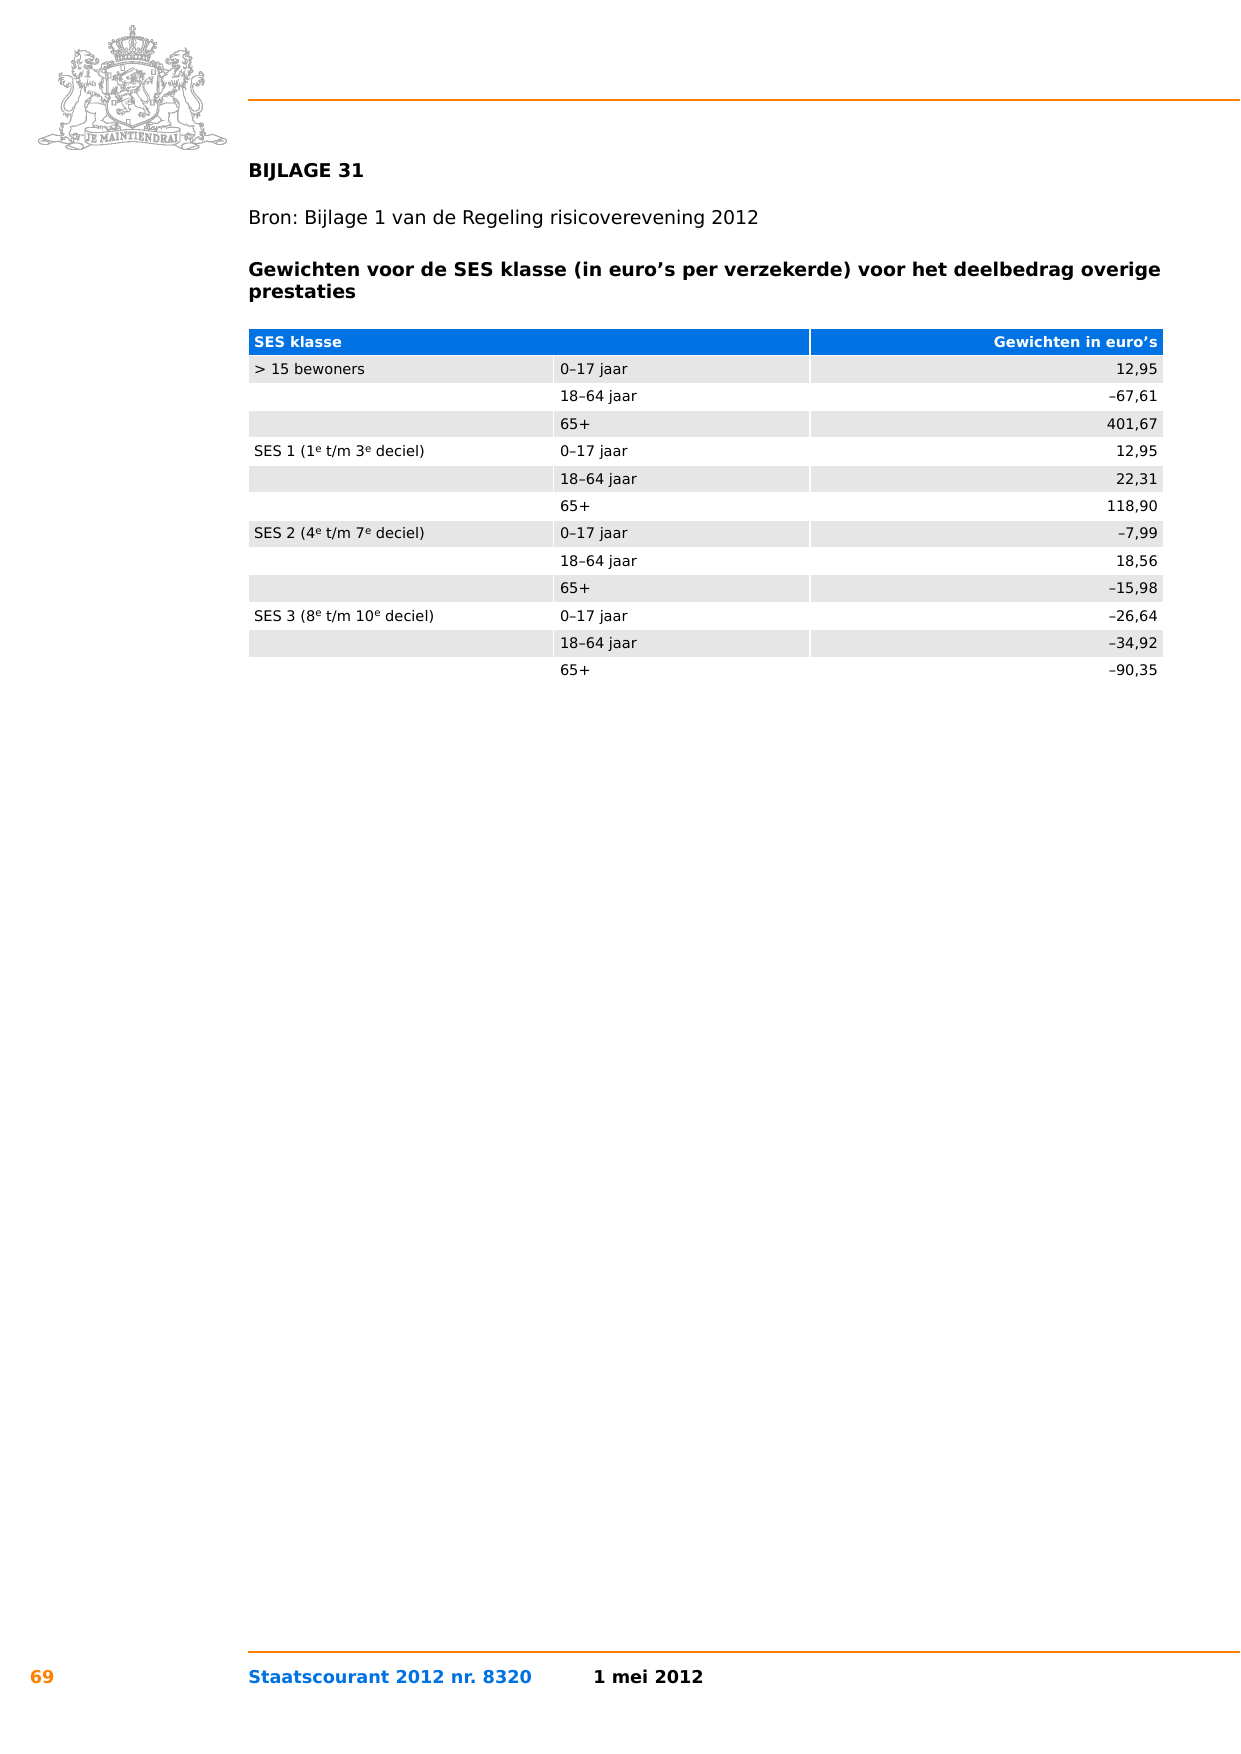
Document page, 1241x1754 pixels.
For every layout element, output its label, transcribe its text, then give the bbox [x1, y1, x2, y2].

table_cell –7,99 [811, 521, 1163, 547]
table_cell 0–17 jaar [554, 521, 809, 547]
table_header SES klasse [249, 329, 809, 355]
table_cell 18–64 jaar [554, 466, 809, 492]
table_cell 18–64 jaar [554, 548, 809, 574]
table_cell SES 1 (1e t/m 3e deciel) [249, 439, 553, 465]
table_cell 18,56 [811, 548, 1163, 574]
text Bron: Bijlage 1 van de Regeling risicoverevening 2012 [248, 207, 1163, 229]
table_cell 65+ [554, 411, 809, 437]
table_cell –34,92 [811, 630, 1163, 657]
table_cell [249, 466, 553, 492]
subtitle BIJLAGE 31 [248, 160, 1163, 182]
table_cell [249, 411, 553, 437]
table_cell 18–64 jaar [554, 630, 809, 657]
table_cell SES 3 (8e t/m 10e deciel) [249, 603, 553, 629]
table_cell 18–64 jaar [554, 384, 809, 410]
table_cell –26,64 [811, 603, 1163, 629]
table_cell 12,95 [811, 356, 1163, 383]
picture [38, 25, 227, 150]
table_cell 118,90 [811, 493, 1163, 519]
table_cell –67,61 [811, 384, 1163, 410]
table_cell 22,31 [811, 466, 1163, 492]
table_cell 65+ [554, 493, 809, 519]
table_cell 401,67 [811, 411, 1163, 437]
table_cell [249, 658, 553, 684]
table_cell [249, 575, 553, 602]
table_cell 65+ [554, 575, 809, 602]
table_cell 0–17 jaar [554, 439, 809, 465]
table_cell [249, 384, 553, 410]
table_cell 65+ [554, 658, 809, 684]
table_cell –15,98 [811, 575, 1163, 602]
table_cell [249, 548, 553, 574]
table_cell 0–17 jaar [554, 603, 809, 629]
table_cell SES 2 (4e t/m 7e deciel) [249, 521, 553, 547]
table_cell > 15 bewoners [249, 356, 553, 383]
table_cell –90,35 [811, 658, 1163, 684]
table_cell [249, 630, 553, 657]
table_cell 12,95 [811, 439, 1163, 465]
subtitle Gewichten voor de SES klasse (in euro’s per verzekerde) voor het deelbedrag overige prestaties [248, 259, 1163, 303]
table_cell 0–17 jaar [554, 356, 809, 383]
table_header Gewichten in euro’s [811, 329, 1163, 355]
table_cell [249, 493, 553, 519]
